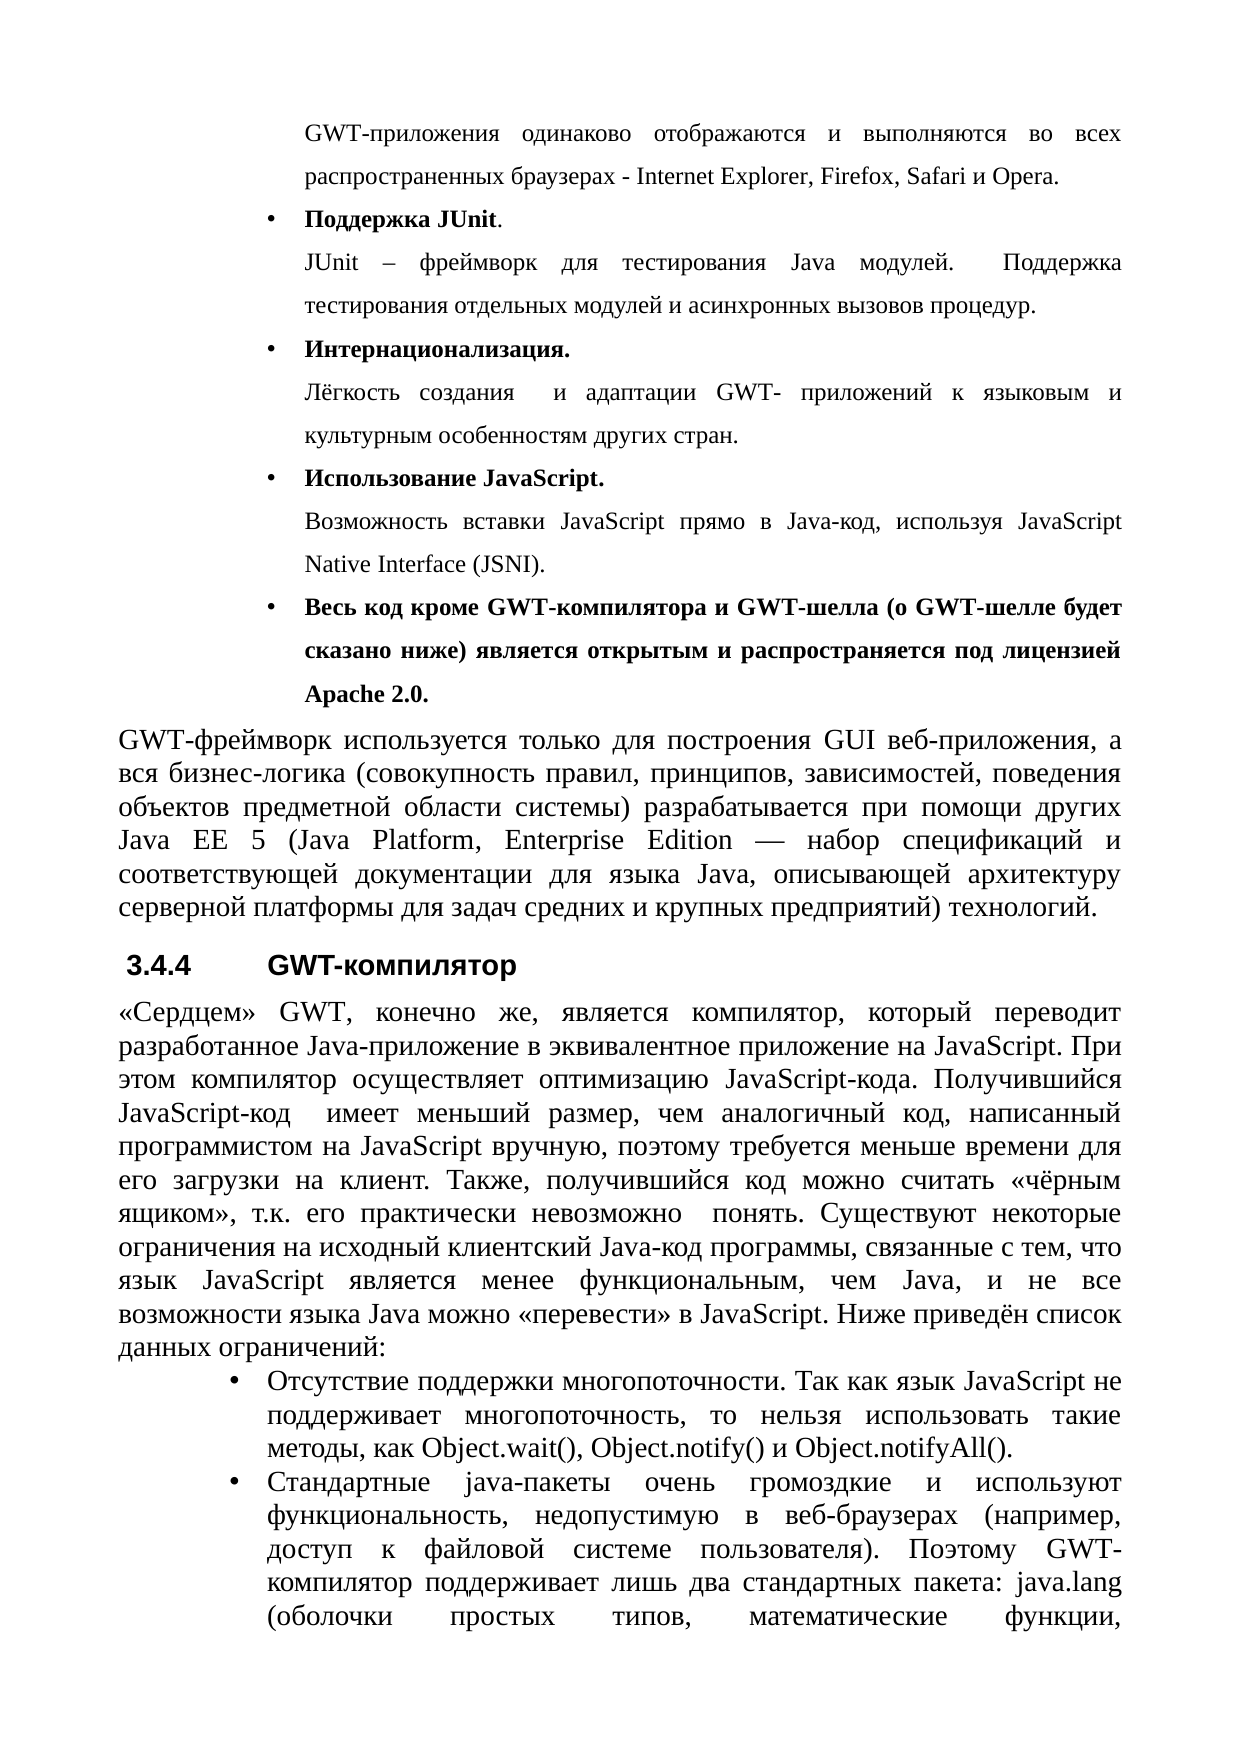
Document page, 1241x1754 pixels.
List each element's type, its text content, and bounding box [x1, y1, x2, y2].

list Лёгкость создания и адаптации GWT- приложений к языковым и культурным особенностям других стран. [267, 377, 1122, 449]
list Поддержка JUnit. [267, 204, 1122, 233]
subtitle GWT-компилятор [118, 948, 1122, 982]
list Весь код кроме GWT-компилятора и GWT-шелла (о GWT-шелле будет сказано ниже) является открытым и распространяется под лицензией Apache 2.0. [267, 592, 1122, 707]
list Возможность вставки JavaScript прямо в Java-код, используя JavaScript Native Interface (JSNI). [267, 506, 1122, 578]
list JUnit – фреймворк для тестирования Java модулей. Поддержка тестирования отдельных модулей и асинхронных вызовов процедур. [267, 247, 1122, 319]
list Использование JavaScript. [267, 463, 1122, 492]
list GWT-приложения одинаково отображаются и выполняются во всех распространенных браузерах - Internet Explorer, Firefox, Safari и Opera. [267, 118, 1122, 190]
text «Сердцем» GWT, конечно же, является компилятор, который переводит разработанное Java-приложение в эквивалентное приложение на JavaScript. При этом компилятор осуществляет оптимизацию JavaScript-кода. Получившийся JavaScript-код имеет меньший размер, чем аналогичный код, написанный программистом на JavaScript вручную, поэтому требуется меньше времени для его загрузки на клиент. Также, получившийся код можно считать «чёрным ящиком», т.к. его практически невозможно понять. Существуют некоторые ограничения на исходный клиентский Java-код программы, связанные с тем, что язык JavaScript является менее функциональным, чем Java, и не все возможности языка Java можно «перевести» в JavaScript. Ниже приведён список данных ограничений: [118, 994, 1122, 1363]
list Отсутствие поддержки многопоточности. Так как язык JavaScript не поддерживает многопоточность, то нельзя использовать такие методы, как Object.wait(), Object.notify() и Object.notifyAll(). [229, 1363, 1122, 1464]
list Интернационализация. [267, 334, 1122, 362]
text GWT-фреймворк используется только для построения GUI веб-приложения, а вся бизнес-логика (совокупность правил, принципов, зависимостей, поведения объектов предметной области системы) разрабатывается при помощи других Java EE 5 (Java Platform, Enterprise Edition — набор спецификаций и соответствующей документации для языка Java, описывающей архитектуру серверной платформы для задач средних и крупных предприятий) технологий. [118, 722, 1122, 923]
list Стандартные java-пакеты очень громоздкие и используют функциональность, недопустимую в веб-браузерах (например, доступ к файловой системе пользователя). Поэтому GWT-компилятор поддерживает лишь два стандартных пакета: java.lang (оболочки простых типов, математические функции, [229, 1464, 1122, 1632]
